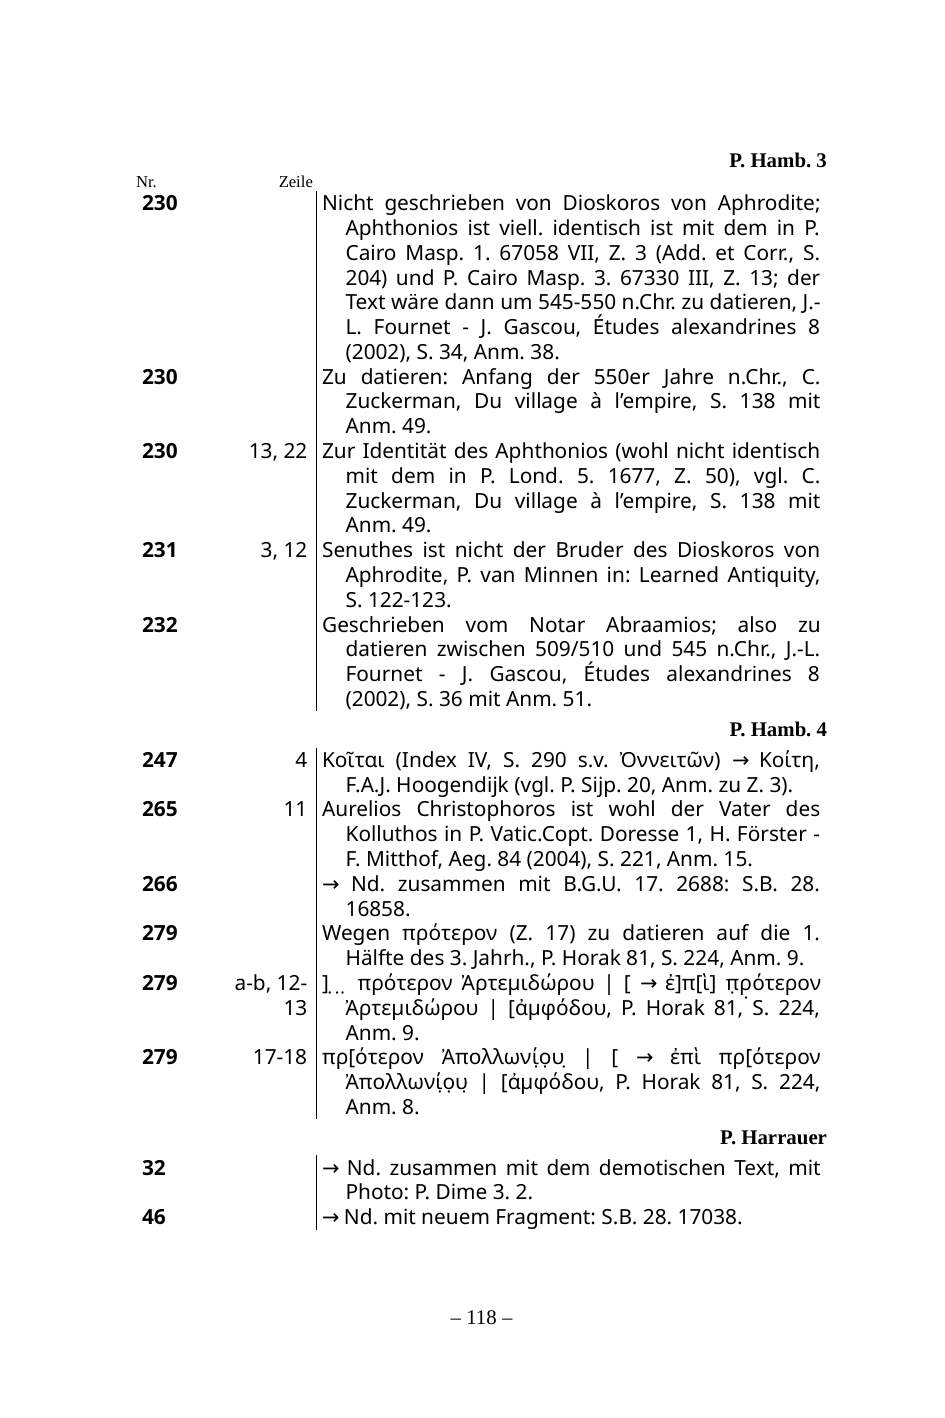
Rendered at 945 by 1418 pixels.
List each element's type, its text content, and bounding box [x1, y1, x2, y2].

table_cell [224, 364, 316, 439]
table_cell Aurelios Christophoros ist wohl der Vater des Kolluthos in P. Vatic.Copt. Doresse 1, H. Förster - F. Mitthof, Aeg. 84 (2004), S. 221, Anm. 15. [317, 797, 827, 871]
table_cell 266 [136, 871, 224, 921]
table_cell Zu datieren: Anfang der 550er Jahre n.Chr., C. Zuckerman, Du village à l’empire, S. 138 mit Anm. 49. [317, 364, 827, 439]
table_header 4 [224, 748, 316, 797]
table_cell [224, 921, 316, 971]
table_cell πρ[ότερον Ἀπολλωνί̣ο̣υ̣ | [ → ἐπὶ πρ[ότερον Ἀπολλωνί̣ο̣υ̣ | [ἀμφόδου, P. Horak 81, S. 224, Anm. 8. [317, 1045, 827, 1119]
table_cell [224, 191, 316, 364]
table_cell 232 [136, 612, 224, 711]
table_header 247 [136, 748, 224, 797]
table_cell Nicht geschrieben von Dioskoros von Aphrodite; Aphthonios ist viell. identisch ist mit dem in P. Cairo Masp. 1. 67058 VII, Z. 3 (Add. et Corr., S. 204) und P. Cairo Masp. 3. 67330 III, Z. 13; der Text wäre dann um 545-550 n.Chr. zu datieren, J.-L. Fournet - J. Gascou, Études alexandrines 8 (2002), S. 34, Anm. 38. [317, 191, 827, 364]
table_cell Senuthes ist nicht der Bruder des Dioskoros von Aphrodite, P. van Minnen in: Learned Antiquity, S. 122-123. [317, 538, 827, 612]
table_cell → Nd. mit neuem Fragment: S.B. 28. 17038. [317, 1205, 827, 1229]
table_cell 11 [224, 797, 316, 871]
table_cell [224, 871, 316, 921]
table_cell 13, 22 [224, 439, 316, 538]
table_header Κοῖται (Index IV, S. 290 s.v. Ὀννειτῶν) → Κοίτη, F.A.J. Hoogendijk (vgl. P. Sijp. 20, Anm. zu Z. 3). [317, 748, 827, 797]
table_cell [224, 1205, 316, 1229]
table_cell 279 [136, 921, 224, 971]
table_cell 230 [136, 439, 224, 538]
table_cell 46 [136, 1205, 224, 1229]
subtitle P. Harrauer [136, 1125, 827, 1149]
table_cell 231 [136, 538, 224, 612]
table_cell a-b, 12-13 [224, 971, 316, 1045]
table_cell 279 [136, 1045, 224, 1119]
table_cell 17-18 [224, 1045, 316, 1119]
table_cell ] ̣ ̣ ̣ πρότερον Ἀρτεμιδώρου | [ → ἐ]π[ὶ] π̣ρ̣ότερον Ἀρτεμιδώρου | [ἀμφόδου, P. Horak 81, S. 224, Anm. 9. [317, 971, 827, 1045]
table_cell [224, 612, 316, 711]
table_cell 230 [136, 191, 224, 364]
table_cell 3, 12 [224, 538, 316, 612]
table_header 32 [136, 1155, 224, 1205]
table_cell → Nd. zusammen mit B.G.U. 17. 2688: S.B. 28. 16858. [317, 871, 827, 921]
table_cell Zur Identität des Aphthonios (wohl nicht identisch mit dem in P. Lond. 5. 1677, Z. 50), vgl. C. Zuckerman, Du village à l’empire, S. 138 mit Anm. 49. [317, 439, 827, 538]
table_header → Nd. zusammen mit dem demotischen Text, mit Photo: P. Dime 3. 2. [317, 1155, 827, 1205]
table_cell Geschrieben vom Notar Abraamios; also zu datieren zwischen 509/510 und 545 n.Chr., J.-L. Fournet - J. Gascou, Études alexandrines 8 (2002), S. 36 mit Anm. 51. [317, 612, 827, 711]
table_cell 265 [136, 797, 224, 871]
table_cell Wegen πρότερον (Z. 17) zu datieren auf die 1. Hälfte des 3. Jahrh., P. Horak 81, S. 224, Anm. 9. [317, 921, 827, 971]
table_cell 230 [136, 364, 224, 439]
subtitle P. Hamb. 4 [136, 717, 827, 741]
table_cell 279 [136, 971, 224, 1045]
table_header [224, 1155, 316, 1205]
